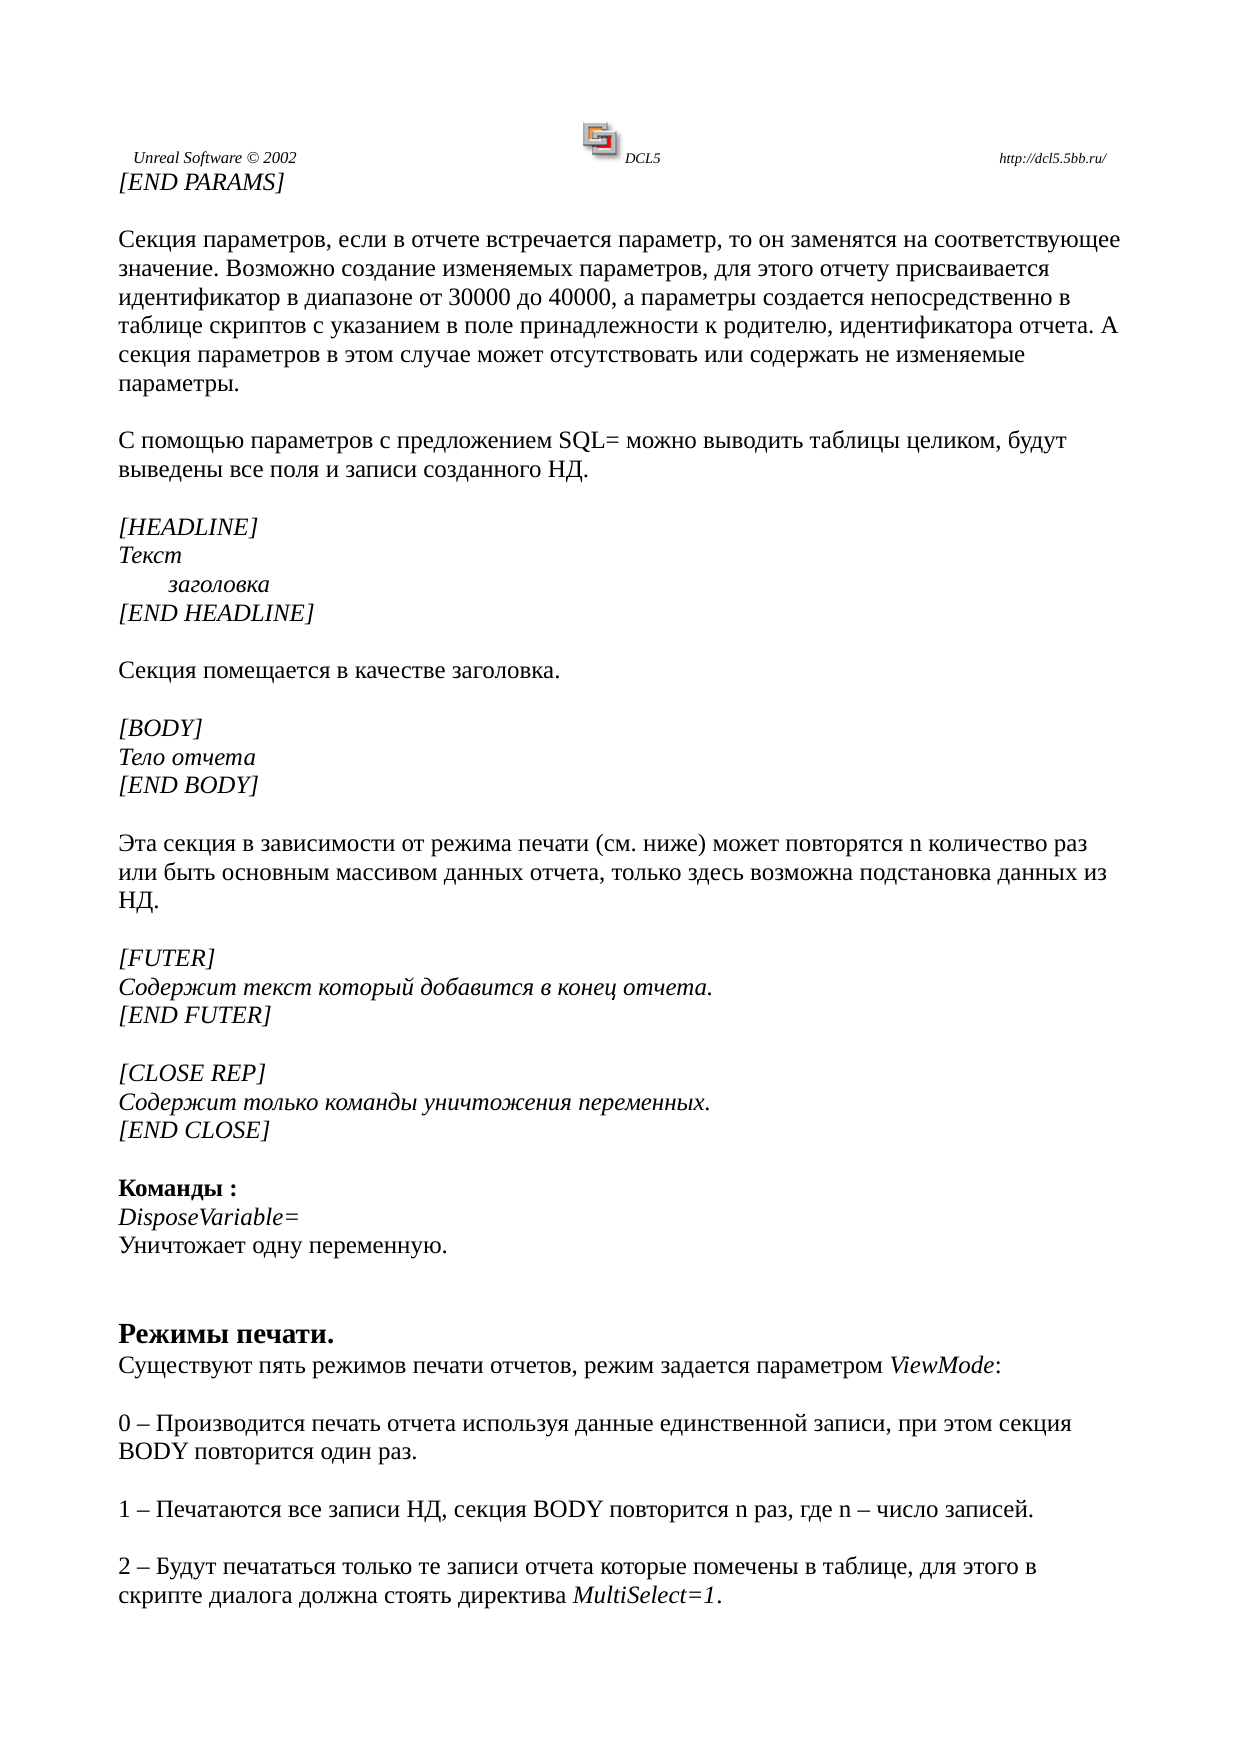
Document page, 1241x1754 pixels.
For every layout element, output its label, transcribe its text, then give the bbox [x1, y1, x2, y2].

text Эта секция в зависимости от режима печати (см. ниже) может повторятся n количество раз или быть основным массивом данных отчета, только здесь возможна подстановка данных из НД. [118, 828, 1122, 914]
text [END BODY] [118, 770, 1122, 799]
text Текст [118, 540, 1122, 569]
text [END HEADLINE] [118, 598, 1122, 627]
text заголовка [118, 569, 1122, 598]
text Режимы печати. [118, 1317, 1122, 1350]
text [END FUTER] [118, 1000, 1122, 1029]
picture [579, 118, 625, 164]
text [END CLOSE] [118, 1115, 1122, 1144]
text Секция параметров, если в отчете встречается параметр, то он заменятся на соответствующее значение. Возможно создание изменяемых параметров, для этого отчету присваивается идентификатор в диапазоне от 30000 до 40000, а параметры создается непосредственно в таблице скриптов с указанием в поле принадлежности к родителю, идентификатора отчета. А секция параметров в этом случае может отсутствовать или содержать не изменяемые параметры. [118, 224, 1122, 397]
text [BODY] [118, 713, 1122, 742]
text Тело отчета [118, 742, 1122, 770]
text 0 – Производится печать отчета используя данные единственной записи, при этом секция BODY повторится один раз. [118, 1408, 1122, 1465]
text 1 – Печатаются все записи НД, секция BODY повторится n раз, где n – число записей. [118, 1494, 1122, 1523]
text Содержит текст который добавится в конец отчета. [118, 972, 1122, 1000]
text [FUTER] [118, 943, 1122, 972]
text DisposeVariable= [118, 1202, 1122, 1230]
text [END PARAMS] [118, 167, 1122, 195]
text Команды : [118, 1173, 1122, 1202]
text Содержит только команды уничтожения переменных. [118, 1087, 1122, 1115]
text Существуют пять режимов печати отчетов, режим задается параметром ViewMode: [118, 1350, 1122, 1379]
text 2 – Будут печататься только те записи отчета которые помечены в таблице, для этого в скрипте диалога должна стоять директива MultiSelect=1. [118, 1551, 1122, 1609]
text Секция помещается в качестве заголовка. [118, 655, 1122, 684]
text [CLOSE REP] [118, 1058, 1122, 1087]
text С помощью параметров с предложением SQL= можно выводить таблицы целиком, будут выведены все поля и записи созданного НД. [118, 425, 1122, 483]
text Уничтожает одну переменную. [118, 1230, 1122, 1259]
text [HEADLINE] [118, 512, 1122, 540]
